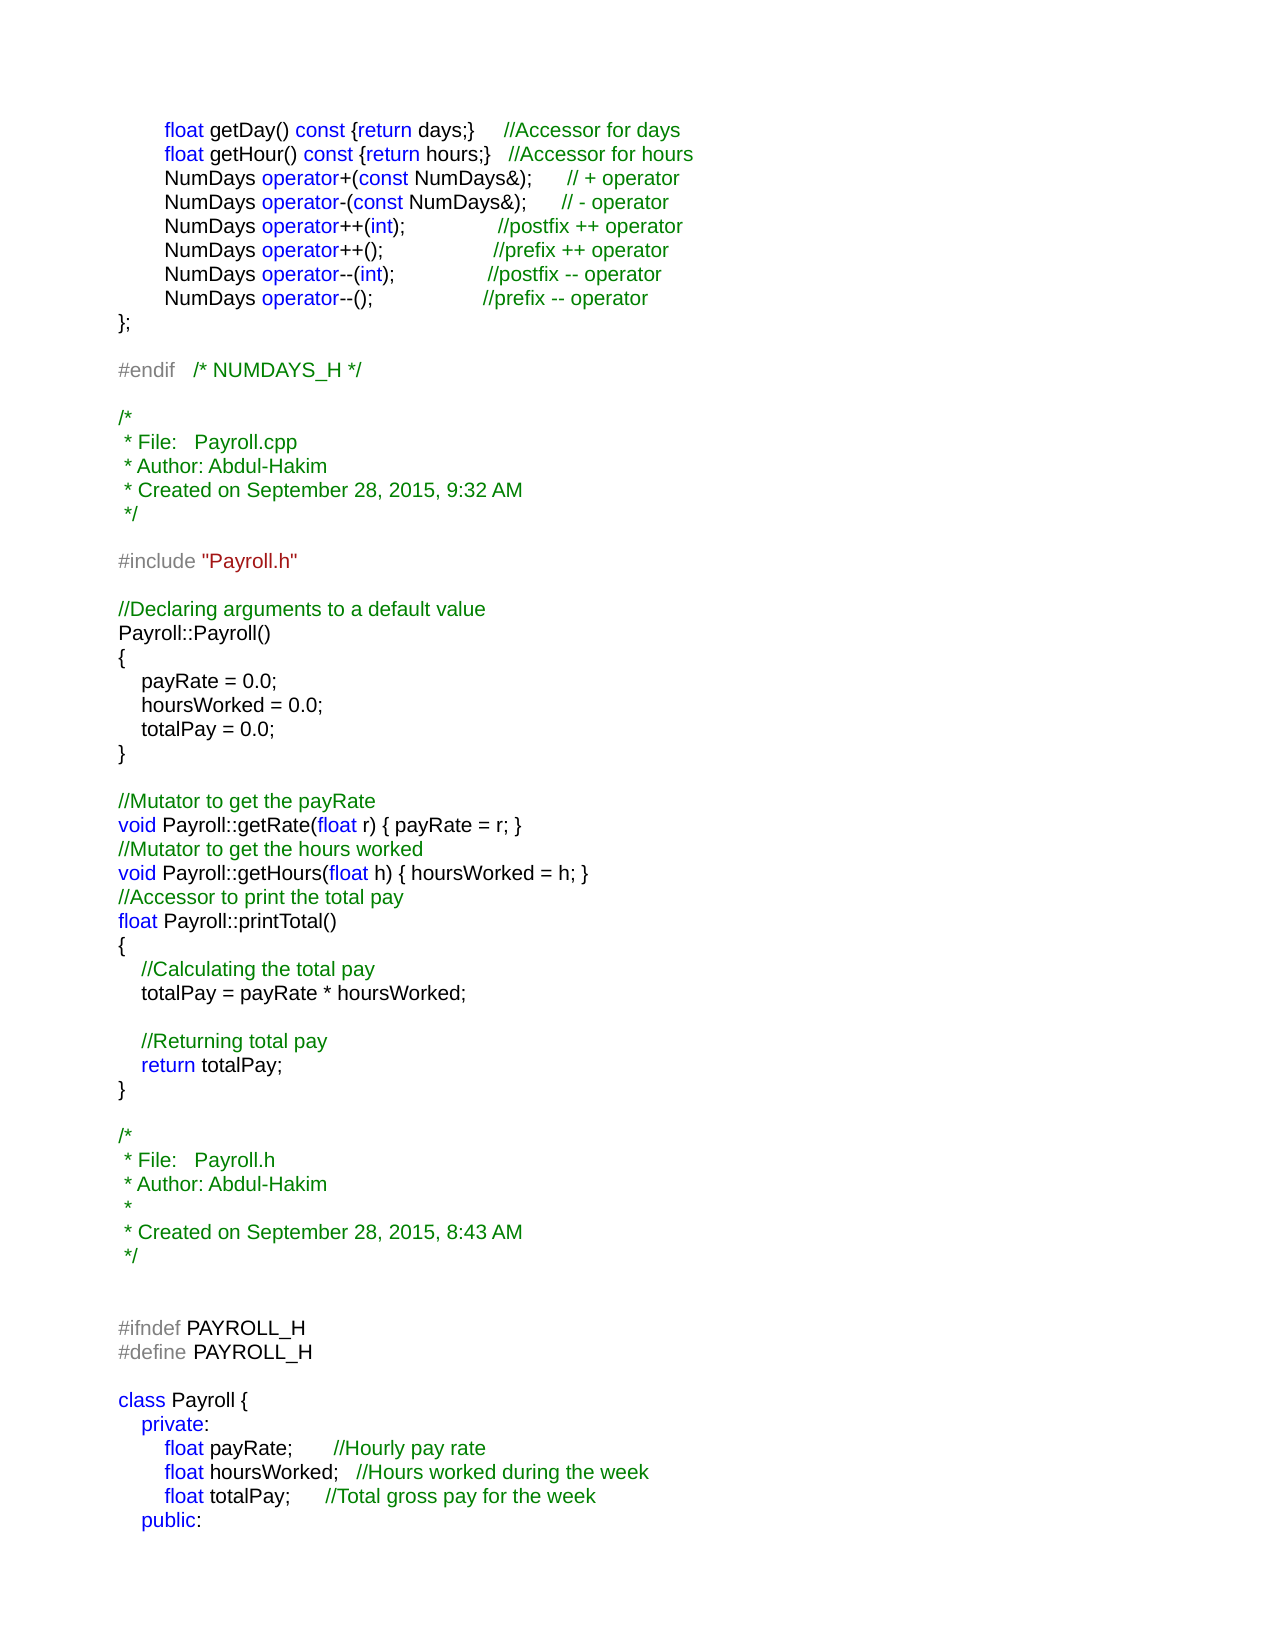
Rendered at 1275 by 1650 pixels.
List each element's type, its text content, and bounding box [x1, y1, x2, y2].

text NumDays operator++(int); //postfix ++ operator [118, 214, 1157, 238]
text hoursWorked = 0.0; [118, 693, 1157, 717]
text #ifndef PAYROLL_H [118, 1316, 1157, 1340]
text return totalPay; [118, 1052, 1157, 1076]
text float Payroll::printTotal() [118, 909, 1157, 933]
text float getDay() const {return days;} //Accessor for days [118, 118, 1157, 142]
text }; [118, 310, 1157, 334]
text #endif /* NUMDAYS_H */ [118, 358, 1157, 382]
text float totalPay; //Total gross pay for the week [118, 1484, 1157, 1508]
text private: [118, 1412, 1157, 1436]
text * [118, 1196, 1157, 1220]
text NumDays operator-(const NumDays&); // - operator [118, 190, 1157, 214]
text //Declaring arguments to a default value [118, 597, 1157, 621]
text class Payroll { [118, 1388, 1157, 1412]
text */ [118, 501, 1157, 525]
text * File: Payroll.cpp [118, 429, 1157, 453]
text totalPay = payRate * hoursWorked; [118, 981, 1157, 1004]
text /* [118, 406, 1157, 429]
text /* [118, 1124, 1157, 1148]
text public: [118, 1508, 1157, 1532]
text //Calculating the total pay [118, 957, 1157, 981]
text Payroll::Payroll() [118, 621, 1157, 645]
text } [118, 741, 1157, 765]
text NumDays operator--(int); //postfix -- operator [118, 262, 1157, 286]
text //Returning total pay [118, 1028, 1157, 1052]
text NumDays operator--(); //prefix -- operator [118, 286, 1157, 310]
text * Created on September 28, 2015, 9:32 AM [118, 477, 1157, 501]
text */ [118, 1244, 1157, 1268]
text //Accessor to print the total pay [118, 885, 1157, 909]
text payRate = 0.0; [118, 669, 1157, 693]
text totalPay = 0.0; [118, 717, 1157, 741]
text * File: Payroll.h [118, 1148, 1157, 1172]
text float payRate; //Hourly pay rate [118, 1436, 1157, 1460]
text float hoursWorked; //Hours worked during the week [118, 1460, 1157, 1484]
text float getHour() const {return hours;} //Accessor for hours [118, 142, 1157, 166]
text NumDays operator++(); //prefix ++ operator [118, 238, 1157, 262]
text * Author: Abdul-Hakim [118, 1172, 1157, 1196]
text //Mutator to get the payRate [118, 789, 1157, 813]
text { [118, 645, 1157, 669]
text * Author: Abdul-Hakim [118, 453, 1157, 477]
text #define PAYROLL_H [118, 1340, 1157, 1364]
text //Mutator to get the hours worked [118, 837, 1157, 861]
text #include "Payroll.h" [118, 549, 1157, 573]
text void Payroll::getHours(float h) { hoursWorked = h; } [118, 861, 1157, 885]
text } [118, 1076, 1157, 1100]
text * Created on September 28, 2015, 8:43 AM [118, 1220, 1157, 1244]
text NumDays operator+(const NumDays&); // + operator [118, 166, 1157, 190]
text { [118, 933, 1157, 957]
text void Payroll::getRate(float r) { payRate = r; } [118, 813, 1157, 837]
